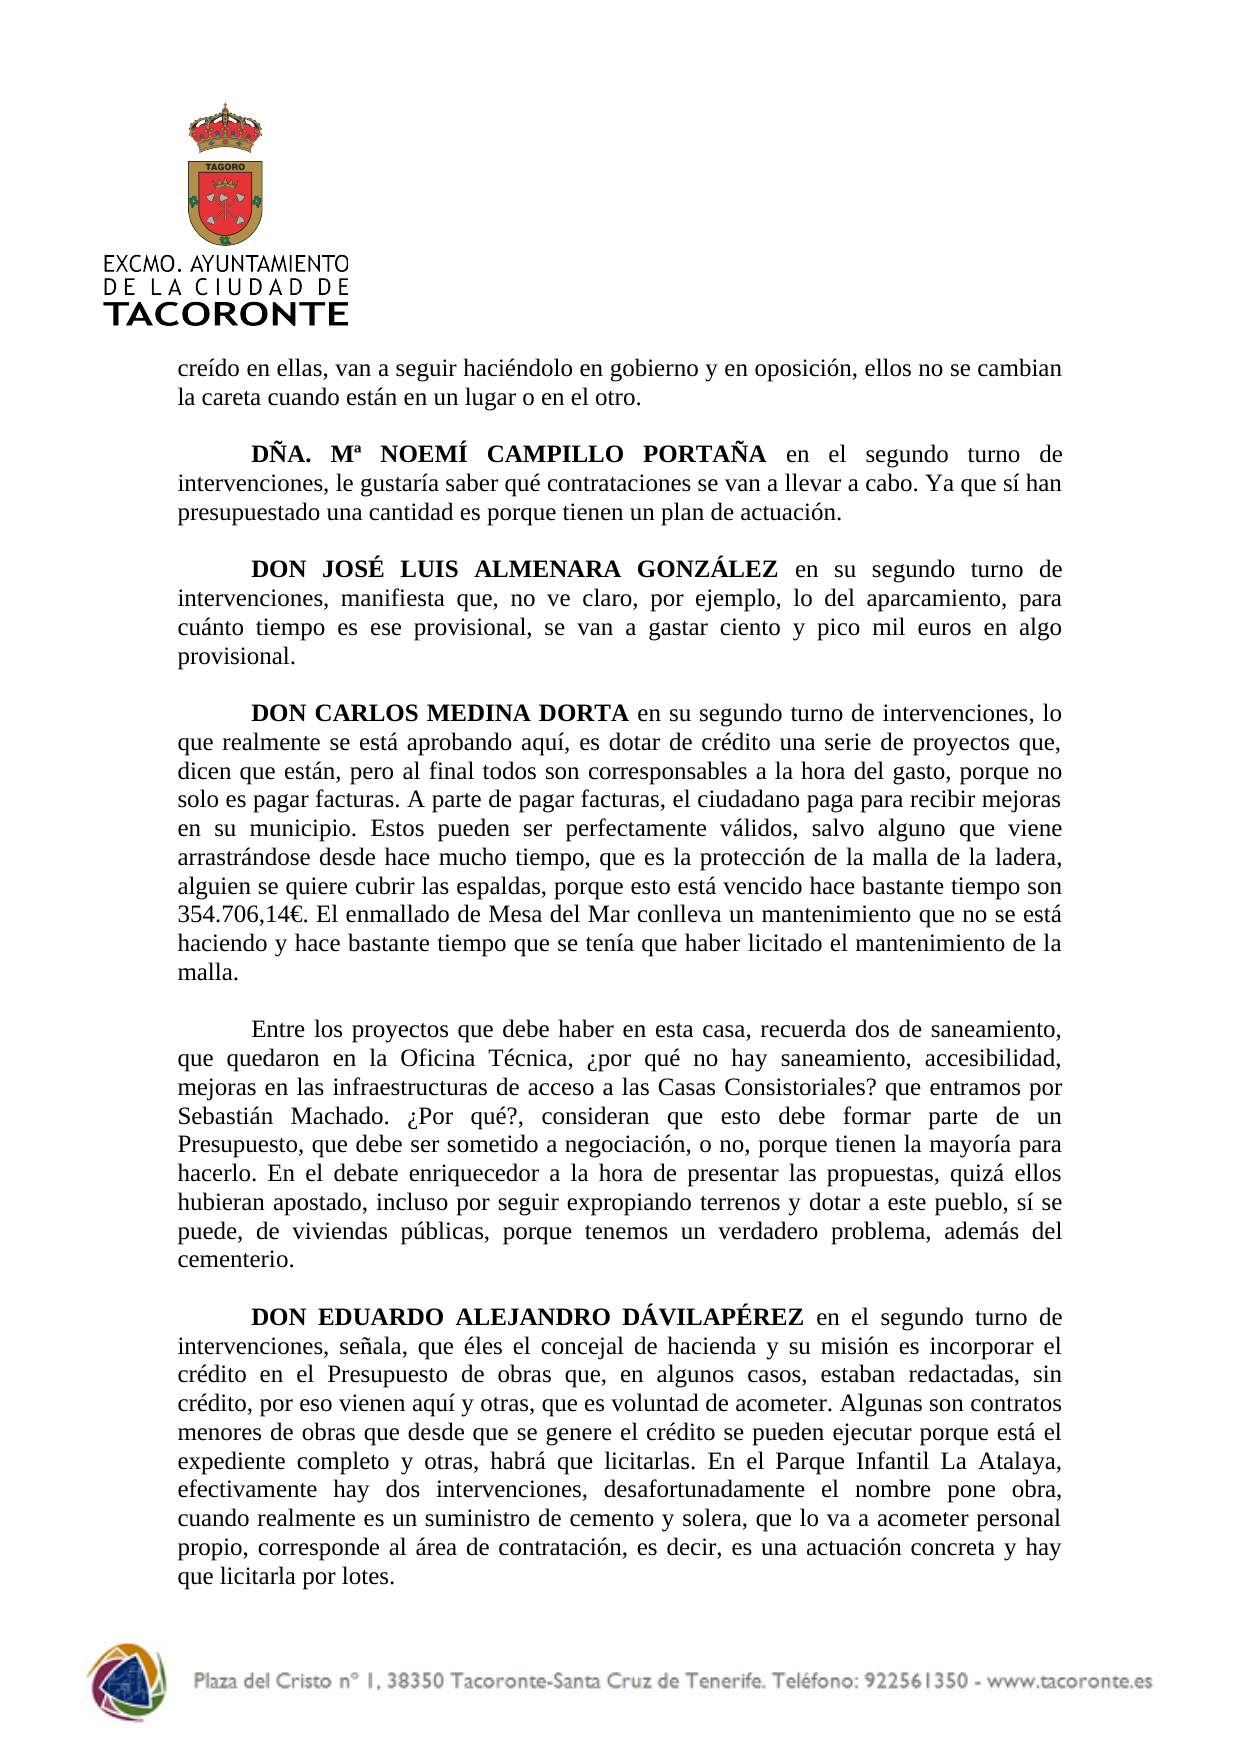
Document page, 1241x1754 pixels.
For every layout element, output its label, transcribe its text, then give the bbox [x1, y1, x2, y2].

text creído en ellas, van a seguir haciéndolo en gobierno y en oposición, ellos no se cambian la careta cuando están en un lugar o en el otro. [177, 353, 1063, 411]
picture [80, 1630, 1163, 1737]
text DON EDUARDO ALEJANDRO DÁVILAPÉREZ en el segundo turno de intervenciones, señala, que éles el concejal de hacienda y su misión es incorporar el crédito en el Presupuesto de obras que, en algunos casos, estaban redactadas, sin crédito, por eso vienen aquí y otras, que es voluntad de acometer. Algunas son contratos menores de obras que desde que se genere el crédito se pueden ejecutar porque está el expediente completo y otras, habrá que licitarlas. En el Parque Infantil La Atalaya, efectivamente hay dos intervenciones, desafortunadamente el nombre pone obra, cuando realmente es un suministro de cemento y solera, que lo va a acometer personal propio, corresponde al área de contratación, es decir, es una actuación concreta y hay que licitarla por lotes. [177, 1302, 1063, 1589]
text Entre los proyectos que debe haber en esta casa, recuerda dos de saneamiento, que quedaron en la Oficina Técnica, ¿por qué no hay saneamiento, accesibilidad, mejoras en las infraestructuras de acceso a las Casas Consistoriales? que entramos por Sebastián Machado. ¿Por qué?, consideran que esto debe formar parte de un Presupuesto, que debe ser sometido a negociación, o no, porque tienen la mayoría para hacerlo. En el debate enriquecedor a la hora de presentar las propuestas, quizá ellos hubieran apostado, incluso por seguir expropiando terrenos y dotar a este pueblo, sí se puede, de viviendas públicas, porque tenemos un verdadero problema, además del cementerio. [177, 1014, 1063, 1273]
text DON CARLOS MEDINA DORTA en su segundo turno de intervenciones, lo que realmente se está aprobando aquí, es dotar de crédito una serie de proyectos que, dicen que están, pero al final todos son corresponsables a la hora del gasto, porque no solo es pagar facturas. A parte de pagar facturas, el ciudadano paga para recibir mejoras en su municipio. Estos pueden ser perfectamente válidos, salvo alguno que viene arrastrándose desde hace mucho tiempo, que es la protección de la malla de la ladera, alguien se quiere cubrir las espaldas, porque esto está vencido hace bastante tiempo son 354.706,14€. El enmallado de Mesa del Mar conlleva un mantenimiento que no se está haciendo y hace bastante tiempo que se tenía que haber licitado el mantenimiento de la malla. [177, 698, 1063, 986]
picture [103, 103, 348, 326]
text DON JOSÉ LUIS ALMENARA GONZÁLEZ en su segundo turno de intervenciones, manifiesta que, no ve claro, por ejemplo, lo del aparcamiento, para cuánto tiempo es ese provisional, se van a gastar ciento y pico mil euros en algo provisional. [177, 554, 1063, 669]
text DÑA. Mª NOEMÍ CAMPILLO PORTAÑA en el segundo turno de intervenciones, le gustaría saber qué contrataciones se van a llevar a cabo. Ya que sí han presupuestado una cantidad es porque tienen un plan de actuación. [177, 439, 1063, 526]
